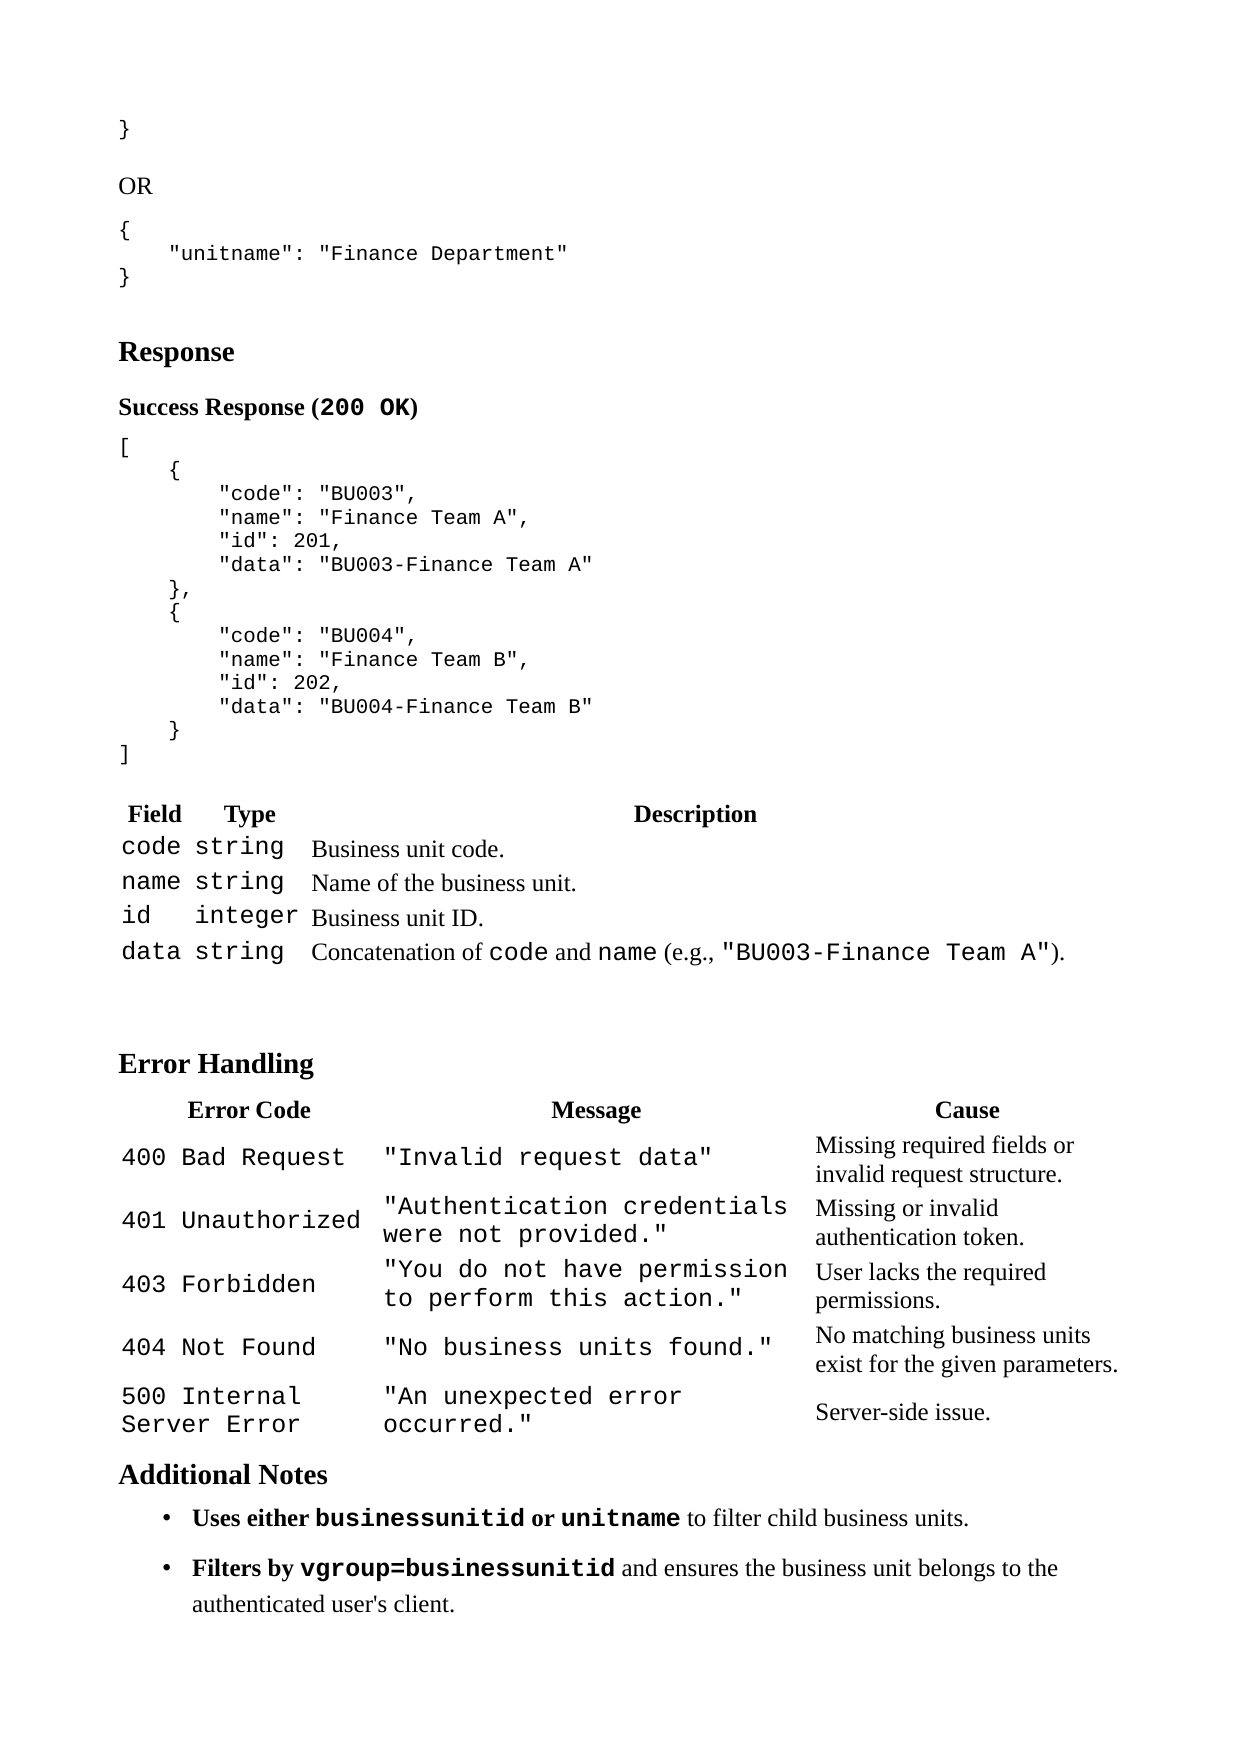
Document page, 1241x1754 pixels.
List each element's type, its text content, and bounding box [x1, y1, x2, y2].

table_cell code [118, 831, 191, 865]
text } [118, 266, 1122, 290]
table_cell string [191, 831, 308, 865]
table_cell "Authentication credentials were not provided." [380, 1190, 812, 1254]
table_cell 404 Not Found [118, 1317, 380, 1380]
text "unitname": "Finance Department" [118, 242, 1122, 266]
text ] [118, 743, 1122, 767]
table_header Type [191, 796, 308, 831]
table_header Error Code [118, 1093, 380, 1127]
subtitle Success Response (200 OK) [118, 392, 1122, 423]
text "id": 201, [118, 530, 1122, 554]
table_cell string [191, 865, 308, 900]
table_cell integer [191, 900, 308, 934]
text "name": "Finance Team B", [118, 648, 1122, 672]
table_cell Business unit ID. [308, 900, 1083, 934]
text OR [118, 171, 1122, 200]
text }, [118, 578, 1122, 601]
table_cell "An unexpected error occurred." [380, 1380, 812, 1443]
table_cell 401 Unauthorized [118, 1190, 380, 1254]
table_cell 500 Internal Server Error [118, 1380, 380, 1443]
subtitle Additional Notes [118, 1457, 1122, 1491]
table_cell Missing required fields or invalid request structure. [812, 1127, 1122, 1190]
subtitle Error Handling [118, 1046, 1122, 1080]
text "name": "Finance Team A", [118, 507, 1122, 530]
table_cell "You do not have permission to perform this action." [380, 1254, 812, 1317]
table_cell No matching business units exist for the given parameters. [812, 1317, 1122, 1380]
text "data": "BU004-Finance Team B" [118, 696, 1122, 719]
text "data": "BU003-Finance Team A" [118, 554, 1122, 578]
list Uses either businessunitid or unitname to filter child business units. [162, 1503, 1122, 1534]
table_cell Concatenation of code and name (e.g., "BU003-Finance Team A"). [308, 935, 1083, 971]
list Filters by vgroup=businessunitid and ensures the business unit belongs to the authenticated user's client. [162, 1553, 1122, 1617]
text { [118, 219, 1122, 242]
table_cell name [118, 865, 191, 900]
table_cell Server-side issue. [812, 1380, 1122, 1443]
table_header Description [308, 796, 1083, 831]
text { [118, 459, 1122, 483]
table_cell Business unit code. [308, 831, 1083, 865]
table_cell Missing or invalid authentication token. [812, 1190, 1122, 1254]
table_cell 400 Bad Request [118, 1127, 380, 1190]
table_cell data [118, 935, 191, 971]
text "id": 202, [118, 672, 1122, 696]
table_cell "No business units found." [380, 1317, 812, 1380]
table_cell "Invalid request data" [380, 1127, 812, 1190]
table_cell User lacks the required permissions. [812, 1254, 1122, 1317]
text "code": "BU003", [118, 483, 1122, 507]
text } [118, 118, 1122, 142]
text { [118, 601, 1122, 625]
table_header Cause [812, 1093, 1122, 1127]
text [ [118, 436, 1122, 459]
text } [118, 719, 1122, 743]
table_header Message [380, 1093, 812, 1127]
text "code": "BU004", [118, 625, 1122, 648]
table_cell Name of the business unit. [308, 865, 1083, 900]
subtitle Response [118, 334, 1122, 367]
table_header Field [118, 796, 191, 831]
table_cell id [118, 900, 191, 934]
table_cell 403 Forbidden [118, 1254, 380, 1317]
table_cell string [191, 935, 308, 971]
